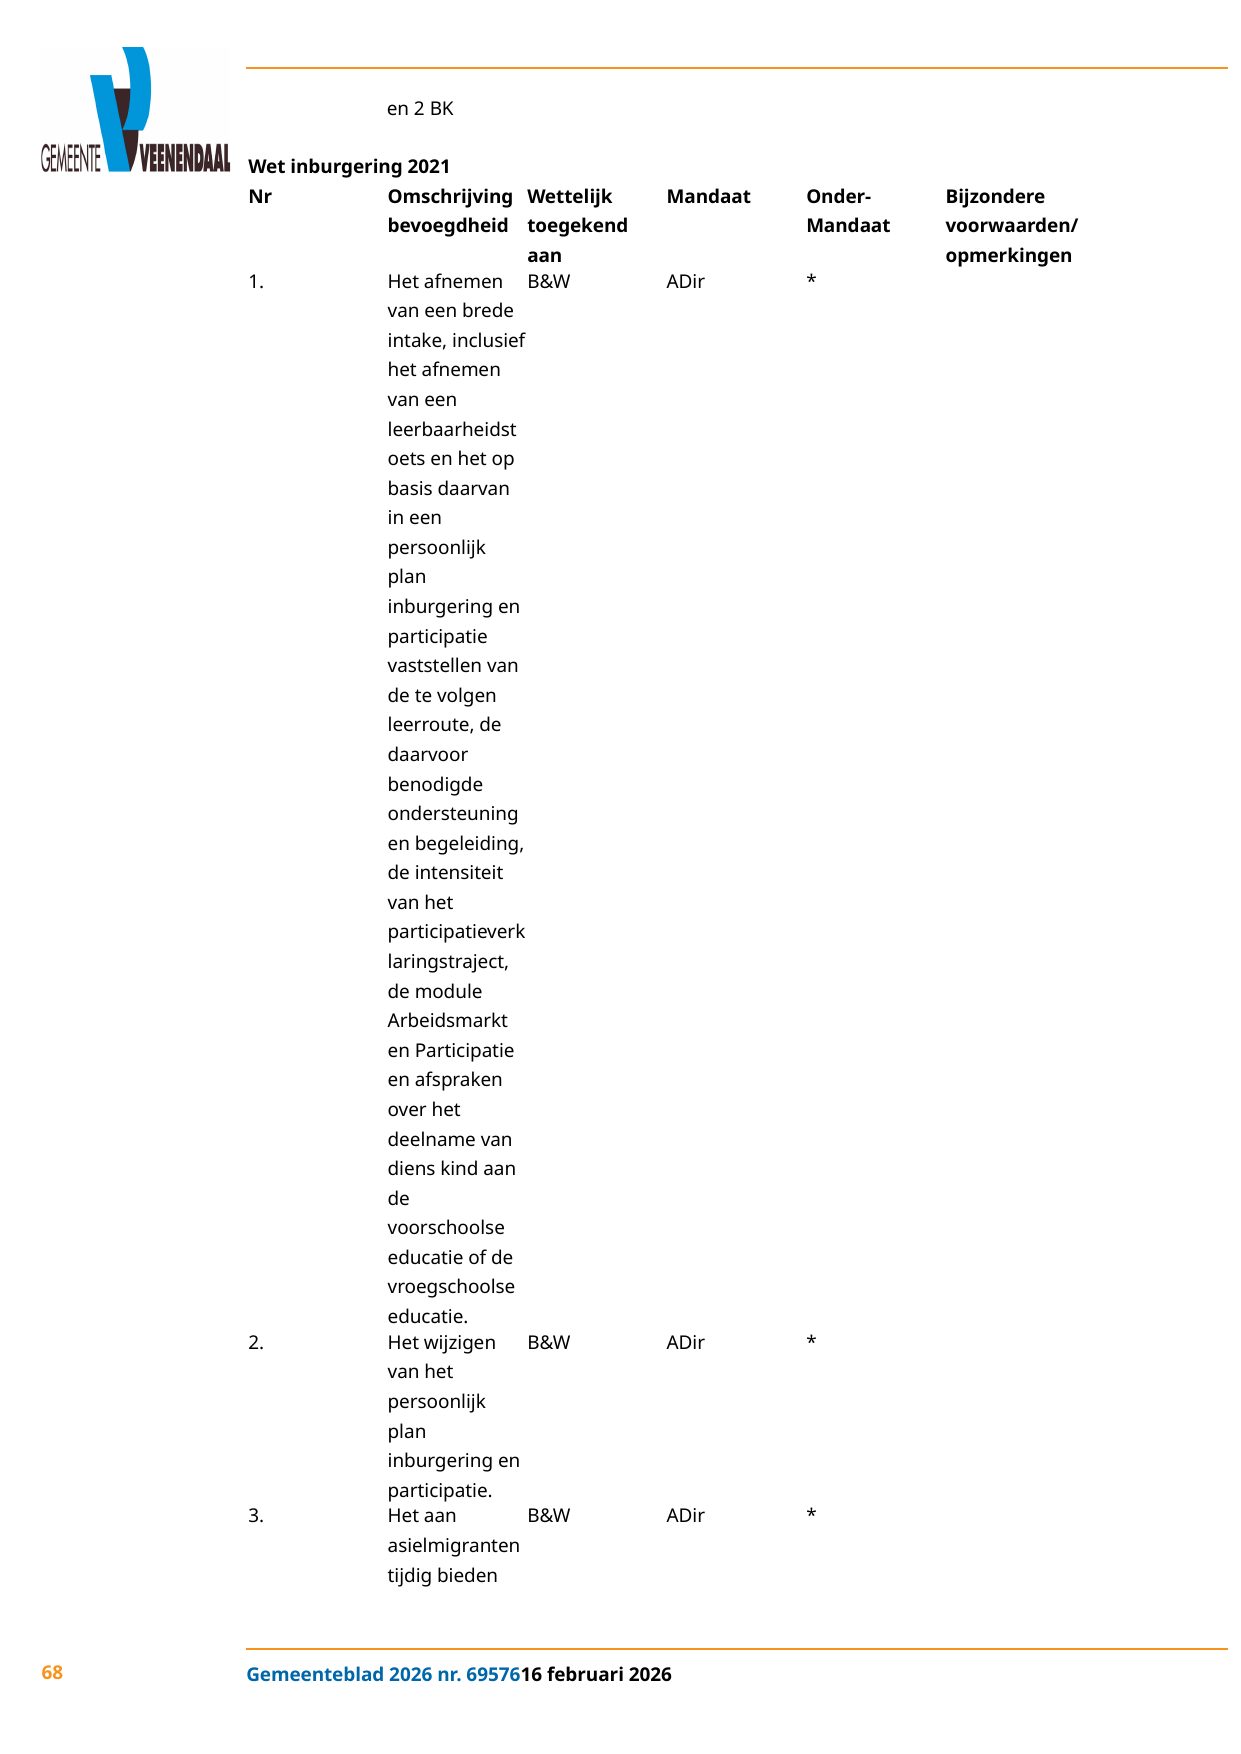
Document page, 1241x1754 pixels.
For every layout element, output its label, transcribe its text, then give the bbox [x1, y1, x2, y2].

text Wet inburgering 2021 [248, 153, 1152, 179]
table_cell [802, 95, 941, 121]
picture [41, 47, 130, 172]
table_cell ADir [666, 268, 806, 1329]
table_cell en 2 BK [387, 95, 525, 121]
table_cell B&W [527, 1503, 666, 1588]
table_cell Het aan asielmigranten tijdig bieden [388, 1503, 527, 1588]
table_header Wettelijk toegekend aan [527, 183, 666, 268]
picture [123, 47, 231, 172]
table_header Bijzondere voorwaarden/ opmerkingen [945, 183, 1152, 268]
table_cell B&W [527, 1329, 666, 1503]
table_cell [945, 1329, 1152, 1503]
table_header Mandaat [666, 183, 806, 268]
table_cell * [806, 1329, 945, 1503]
table_cell [945, 268, 1152, 1329]
table_cell B&W [527, 268, 666, 1329]
table_cell 1. [248, 268, 387, 1329]
table_header Nr [248, 183, 387, 268]
table_cell [525, 95, 664, 121]
table_cell [945, 1503, 1152, 1588]
table_cell * [806, 1503, 945, 1588]
table_cell Het afnemen van een brede intake, inclusief het afnemen van een leerbaarheidstoets en het op basis daarvan in een persoonlijk plan inburgering en participatie vaststellen van de te volgen leerroute, de daarvoor benodigde ondersteuning en begeleiding, de intensiteit van het participatieverklaringstraject, de module Arbeidsmarkt en Participatie en afspraken over het deelname van diens kind aan de voorschoolse educatie of de vroegschoolse educatie. [388, 268, 527, 1329]
table_cell [941, 95, 1152, 121]
table_header Omschrijving bevoegdheid [388, 183, 527, 268]
table_cell 3. [248, 1503, 387, 1588]
table_cell ADir [666, 1329, 806, 1503]
table_cell [248, 95, 387, 121]
table_header Onder- Mandaat [806, 183, 945, 268]
table_cell 2. [248, 1329, 387, 1503]
table_cell Het wijzigen van het persoonlijk plan inburgering en participatie. [388, 1329, 527, 1503]
table_cell ADir [666, 1503, 806, 1588]
table_cell [664, 95, 802, 121]
table_cell * [806, 268, 945, 1329]
